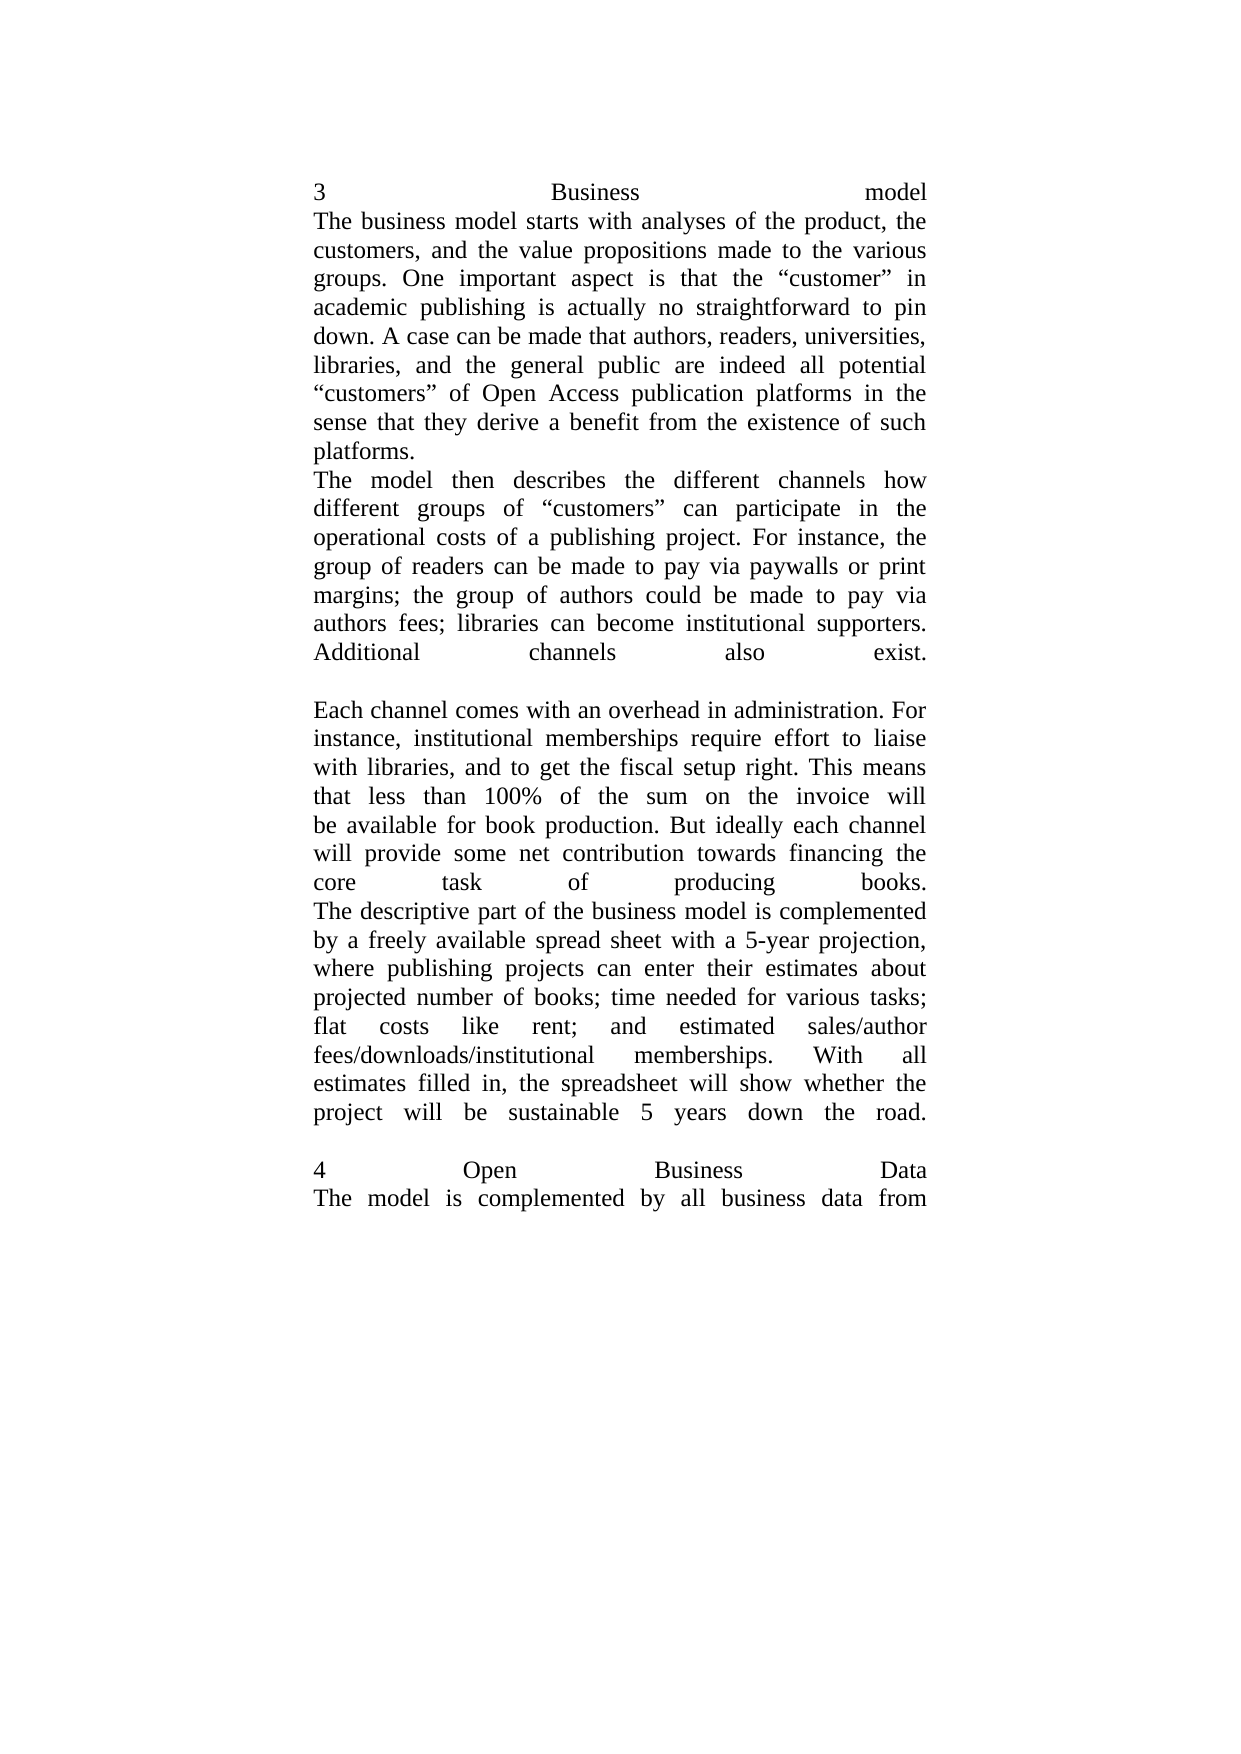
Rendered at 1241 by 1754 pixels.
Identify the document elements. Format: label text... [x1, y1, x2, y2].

text 3 Business model The business model starts with analyses of the product, the customers, and the value propositions made to the various groups. One important aspect is that the “customer” in academic publishing is actually no straightforward to pin down. A case can be made that authors, readers, universities, libraries, and the general public are indeed all potential “customers” of Open Access publication platforms in the sense that they derive a benefit from the existence of such platforms. The model then describes the different channels how different groups of “customers” can participate in the operational costs of a publishing project. For instance, the group of readers can be made to pay via paywalls or print margins; the group of authors could be made to pay via authors fees; libraries can become institutional supporters. Additional channels also exist. Each channel comes with an overhead in administration. For instance, institutional memberships require effort to liaise with libraries, and to get the fiscal setup right. This means that less than 100% of the sum on the invoice will be available for book production. But ideally each channel will provide some net contribution towards financing the core task of producing books. The descriptive part of the business model is complemented by a freely available spread sheet with a 5-year projection, where publishing projects can enter their estimates about projected number of books; time needed for various tasks; flat costs like rent; and estimated sales/author fees/downloads/institutional memberships. With all estimates filled in, the spreadsheet will show whether the project will be sustainable 5 years down the road. 4 Open Business Data The model is complemented by all business data from [313, 177, 927, 1212]
